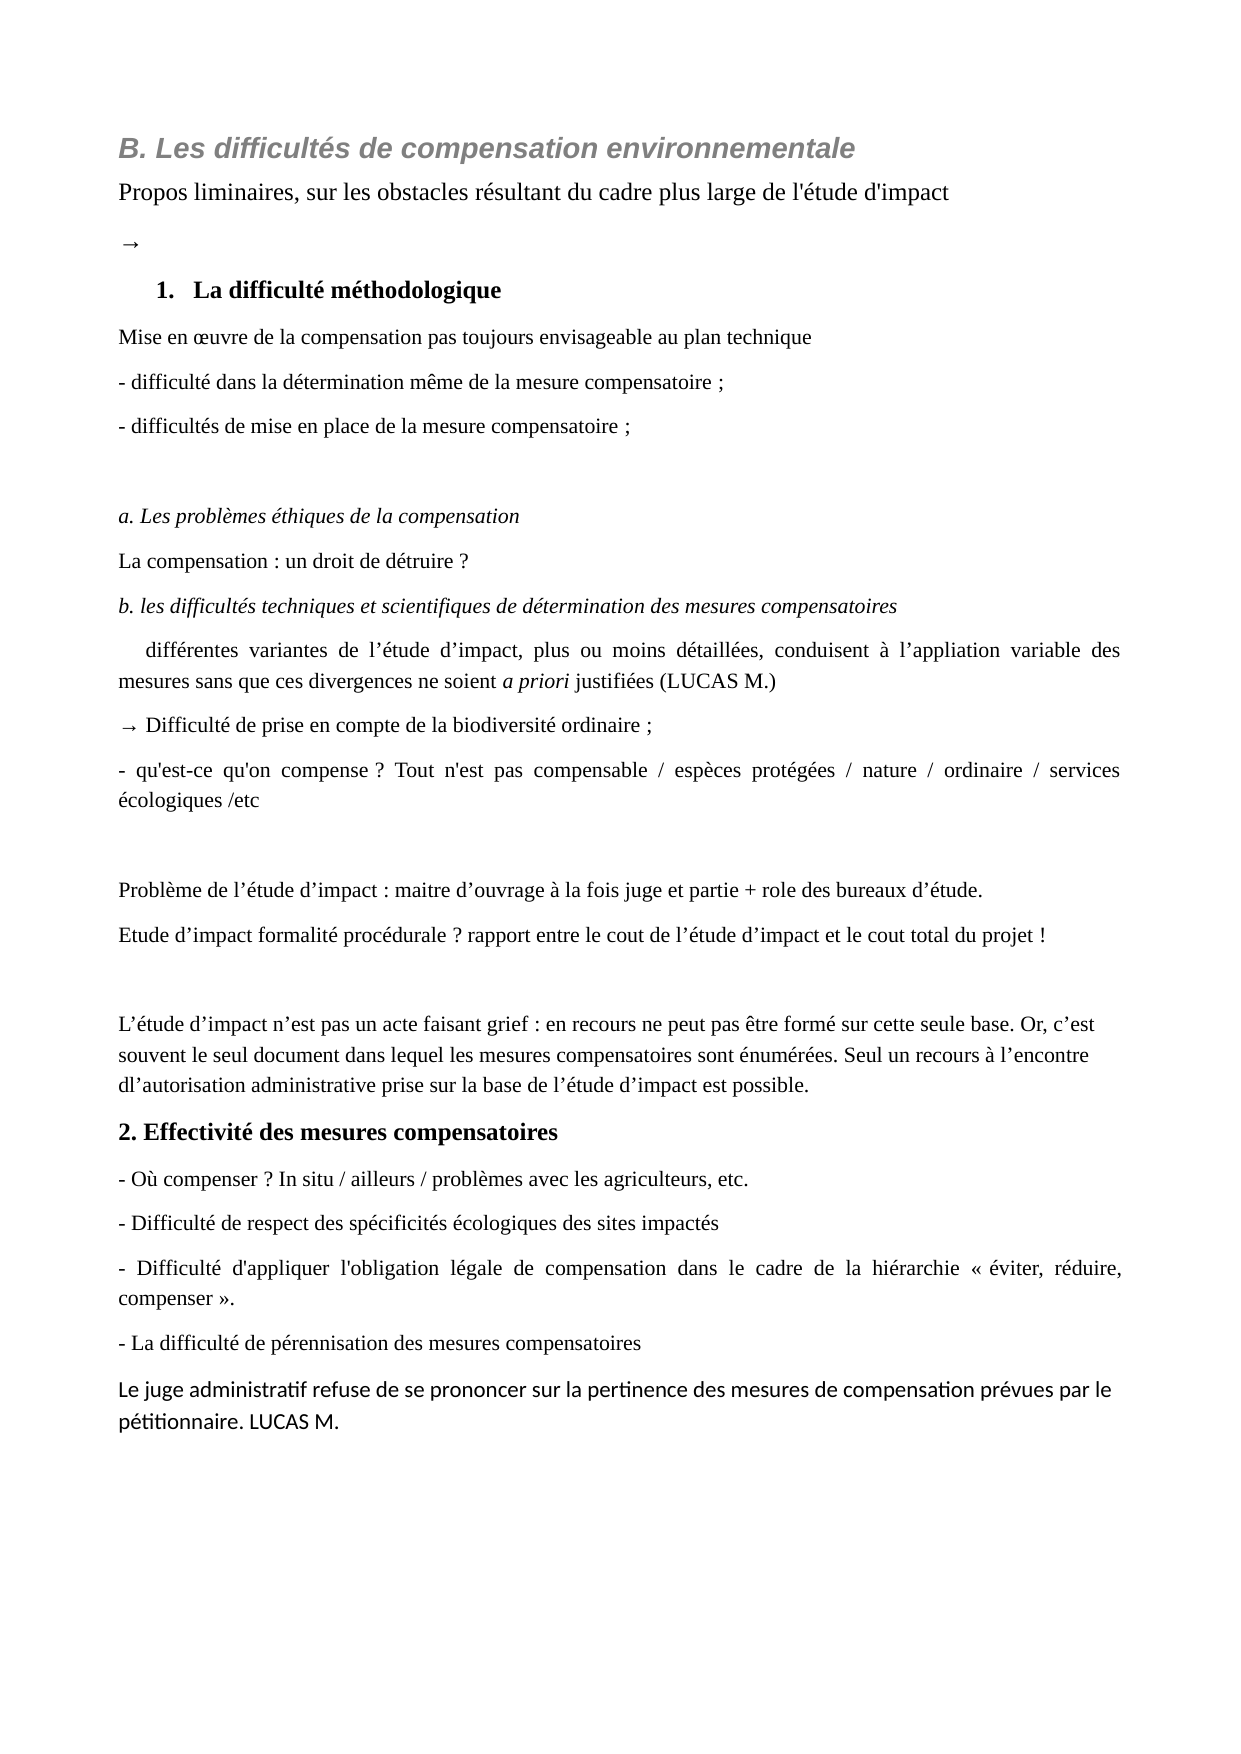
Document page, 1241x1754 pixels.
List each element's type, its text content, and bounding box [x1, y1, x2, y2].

text Problème de l’étude d’impact : maitre d’ouvrage à la fois juge et partie + role des bureaux d’étude. [118, 877, 1122, 902]
text  différentes variantes de l’étude d’impact, plus ou moins détaillées, conduisent à l’appliation variable des mesures sans que ces divergences ne soient a priori justifiées (LUCAS M.) [118, 637, 1122, 693]
subtitle B. Les difficultés de compensation environnementale [118, 131, 1122, 164]
text - qu'est-ce qu'on compense ? Tout n'est pas compensable / espèces protégées / nature / ordinaire / services écologiques /etc [118, 757, 1122, 813]
text - Difficulté de respect des spécificités écologiques des sites impactés [118, 1210, 1122, 1236]
text - Où compenser ? In situ / ailleurs / problèmes avec les agriculteurs, etc. [118, 1166, 1122, 1191]
text L’étude d’impact n’est pas un acte faisant grief : en recours ne peut pas être formé sur cette seule base. Or, c’est souvent le seul document dans lequel les mesures compensatoires sont énumérées. Seul un recours à l’encontre dl’autorisation administrative prise sur la base de l’étude d’impact est possible. [118, 1011, 1122, 1097]
text b. les difficultés techniques et scientifiques de détermination des mesures compensatoires [118, 593, 1122, 618]
text - difficulté dans la détermination même de la mesure compensatoire ; [118, 369, 1122, 394]
text → Difficulté de prise en compte de la biodiversité ordinaire ; [118, 712, 1122, 738]
text a. Les problèmes éthiques de la compensation [118, 503, 1122, 528]
text - difficultés de mise en place de la mesure compensatoire ; [118, 413, 1122, 439]
text Etude d’impact formalité procédurale ? rapport entre le cout de l’étude d’impact et le cout total du projet ! [118, 922, 1122, 947]
text La compensation : un droit de détruire ? [118, 548, 1122, 573]
text - Difficulté d'appliquer l'obligation légale de compensation dans le cadre de la hiérarchie « éviter, réduire, compenser ». [118, 1255, 1122, 1311]
text Mise en œuvre de la compensation pas toujours envisageable au plan technique [118, 324, 1122, 349]
text Le juge administratif refuse de se prononcer sur la pertinence des mesures de compensation prévues par le pétitionnaire. LUCAS M. [118, 1375, 1122, 1435]
text → [118, 226, 1122, 254]
text Propos liminaires, sur les obstacles résultant du cadre plus large de l'étude d'impact [118, 177, 1122, 205]
text 2. Effectivité des mesures compensatoires [118, 1117, 1122, 1145]
text - La difficulté de pérennisation des mesures compensatoires [118, 1330, 1122, 1355]
list La difficulté méthodologique [156, 275, 1122, 303]
